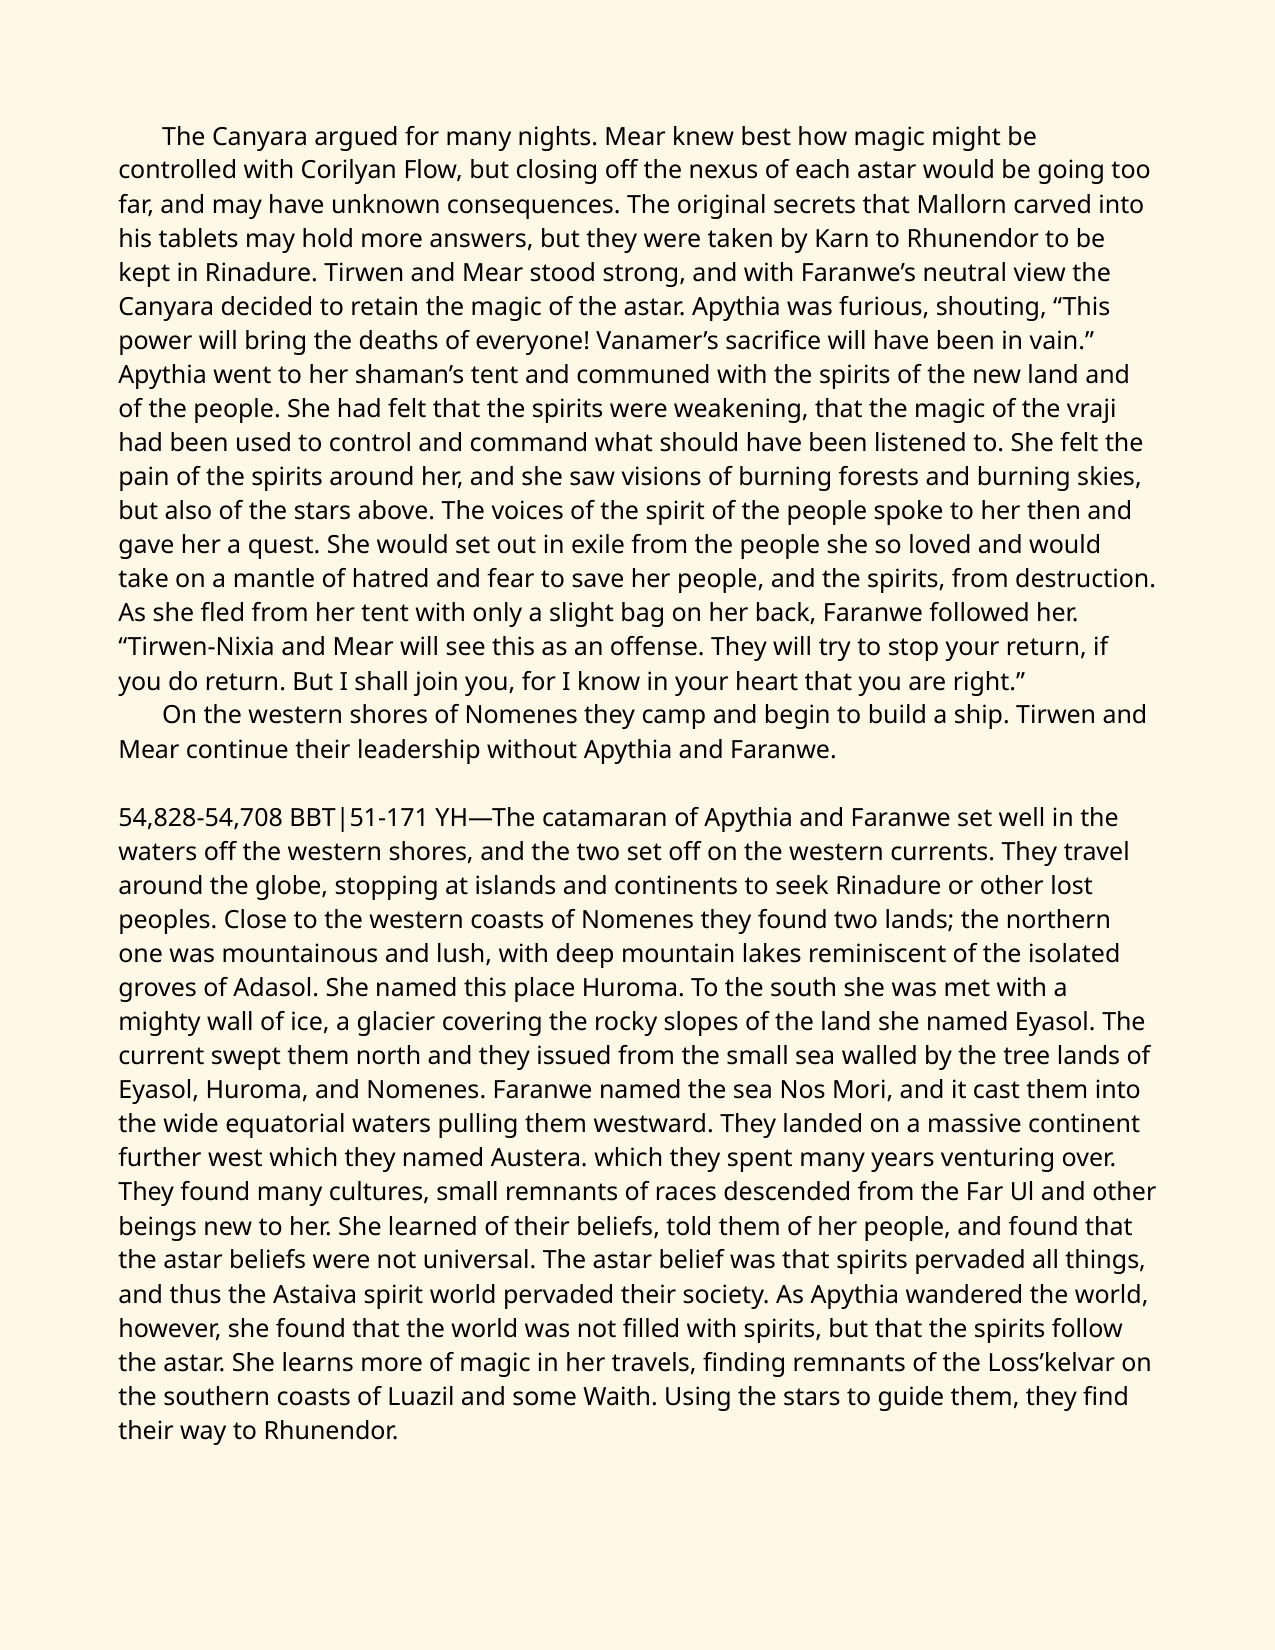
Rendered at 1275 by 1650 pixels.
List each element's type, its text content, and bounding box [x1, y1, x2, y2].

text 54,828-54,708 BBT|51-171 YH—The catamaran of Apythia and Faranwe set well in the waters off the western shores, and the two set off on the western currents. They travel around the globe, stopping at islands and continents to seek Rinadure or other lost peoples. Close to the western coasts of Nomenes they found two lands; the northern one was mountainous and lush, with deep mountain lakes reminiscent of the isolated groves of Adasol. She named this place Huroma. To the south she was met with a mighty wall of ice, a glacier covering the rocky slopes of the land she named Eyasol. The current swept them north and they issued from the small sea walled by the tree lands of Eyasol, Huroma, and Nomenes. Faranwe named the sea Nos Mori, and it cast them into the wide equatorial waters pulling them westward. They landed on a massive continent further west which they named Austera. which they spent many years venturing over. They found many cultures, small remnants of races descended from the Far Ul and other beings new to her. She learned of their beliefs, told them of her people, and found that the astar beliefs were not universal. The astar belief was that spirits pervaded all things, and thus the Astaiva spirit world pervaded their society. As Apythia wandered the world, however, she found that the world was not filled with spirits, but that the spirits follow the astar. She learns more of magic in her travels, finding remnants of the Loss’kelvar on the southern coasts of Luazil and some Waith. Using the stars to guide them, they find their way to Rhunendor. [118, 799, 1157, 1447]
text The Canyara argued for many nights. Mear knew best how magic might be controlled with Corilyan Flow, but closing off the nexus of each astar would be going too far, and may have unknown consequences. The original secrets that Mallorn carved into his tablets may hold more answers, but they were taken by Karn to Rhunendor to be kept in Rinadure. Tirwen and Mear stood strong, and with Faranwe’s neutral view the Canyara decided to retain the magic of the astar. Apythia was furious, shouting, “This power will bring the deaths of everyone! Vanamer’s sacrifice will have been in vain.” Apythia went to her shaman’s tent and communed with the spirits of the new land and of the people. She had felt that the spirits were weakening, that the magic of the vraji had been used to control and command what should have been listened to. She felt the pain of the spirits around her, and she saw visions of burning forests and burning skies, but also of the stars above. The voices of the spirit of the people spoke to her then and gave her a quest. She would set out in exile from the people she so loved and would take on a mantle of hatred and fear to save her people, and the spirits, from destruction. As she fled from her tent with only a slight bag on her back, Faranwe followed her. “Tirwen-Nixia and Mear will see this as an offense. They will try to stop your return, if you do return. But I shall join you, for I know in your heart that you are right.” [118, 118, 1157, 697]
text On the western shores of Nomenes they camp and begin to build a ship. Tirwen and Mear continue their leadership without Apythia and Faranwe. [118, 697, 1157, 765]
